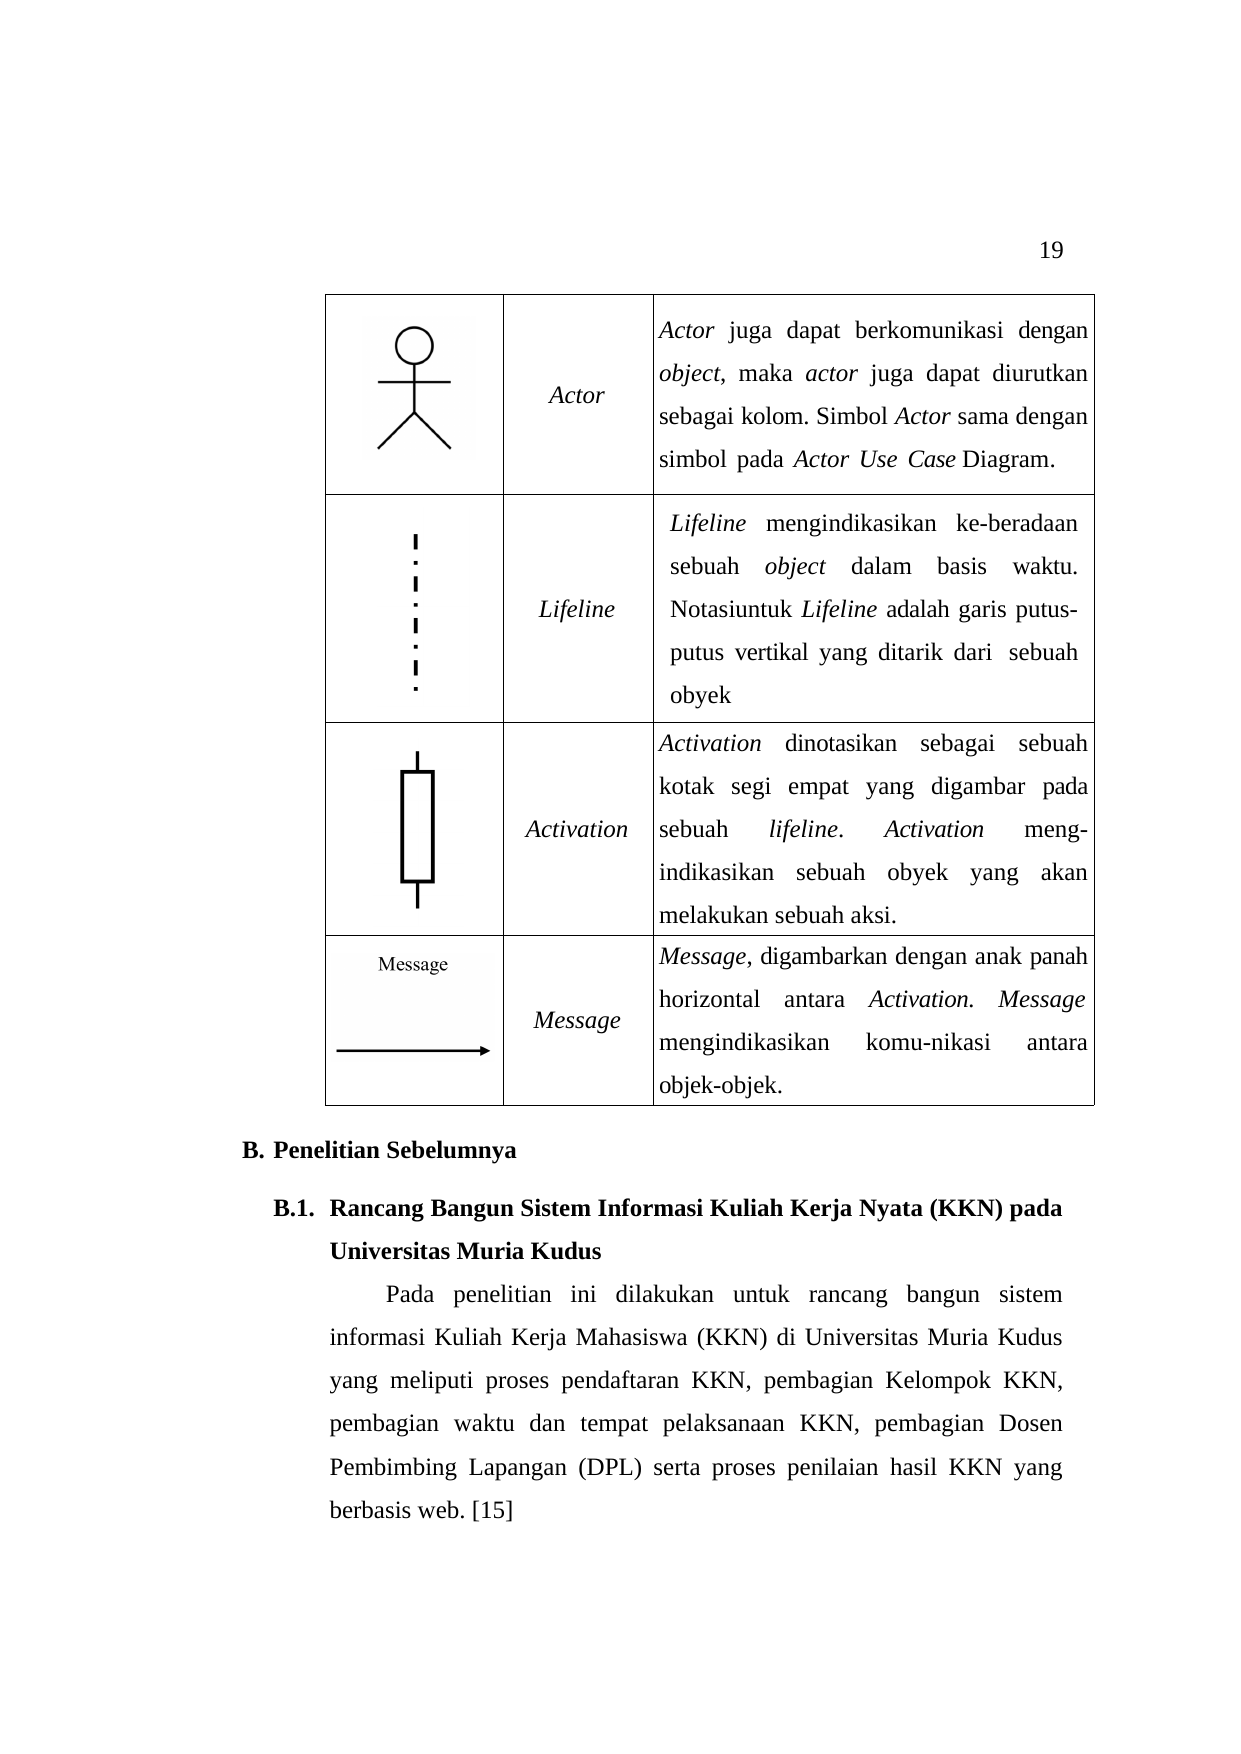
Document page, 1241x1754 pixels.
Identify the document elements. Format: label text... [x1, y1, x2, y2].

table_cell Message, digambarkan dengan anak panah horizontal antara Activation. Message mengindikasikan komu-nikasi antara objek-objek. [654, 936, 1094, 1104]
picture [373, 738, 465, 927]
table_cell [326, 495, 503, 722]
table_cell Activation [504, 723, 653, 935]
picture [361, 316, 476, 460]
list Rancang Bangun Sistem Informasi Kuliah Kerja Nyata (KKN) pada Universitas Muria Kudus [273, 1193, 1063, 1265]
picture [377, 507, 470, 707]
table_cell [326, 723, 503, 935]
list Penelitian Sebelumnya [236, 1135, 1063, 1163]
table_cell Lifeline [504, 495, 653, 722]
table_cell [326, 295, 503, 494]
table_cell [326, 936, 503, 1104]
table_cell Actor [504, 295, 653, 494]
table_cell Message [504, 936, 653, 1104]
picture [330, 953, 495, 1062]
table_cell Activation dinotasikan sebagai sebuah kotak segi empat yang digambar pada sebuah lifeline. Activation meng-indikasikan sebuah obyek yang akan melakukan sebuah aksi. [654, 723, 1094, 935]
table_cell Lifeline mengindikasikan ke-beradaan sebuah object dalam basis waktu. Notasiuntuk Lifeline adalah garis putus-putus vertikal yang ditarik dari sebuah obyek [654, 495, 1094, 722]
text Pada penelitian ini dilakukan untuk rancang bangun sistem informasi Kuliah Kerja Mahasiswa (KKN) di Universitas Muria Kudus yang meliputi proses pendaftaran KKN, pembagian Kelompok KKN, pembagian waktu dan tempat pelaksanaan KKN, pembagian Dosen Pembimbing Lapangan (DPL) serta proses penilaian hasil KKN yang berbasis web. [15]⁠ [329, 1279, 1063, 1523]
table_cell Actor juga dapat berkomunikasi dengan object, maka actor juga dapat diurutkan sebagai kolom. Simbol Actor sama dengan simbol pada Actor Use Case Diagram. [654, 295, 1094, 494]
